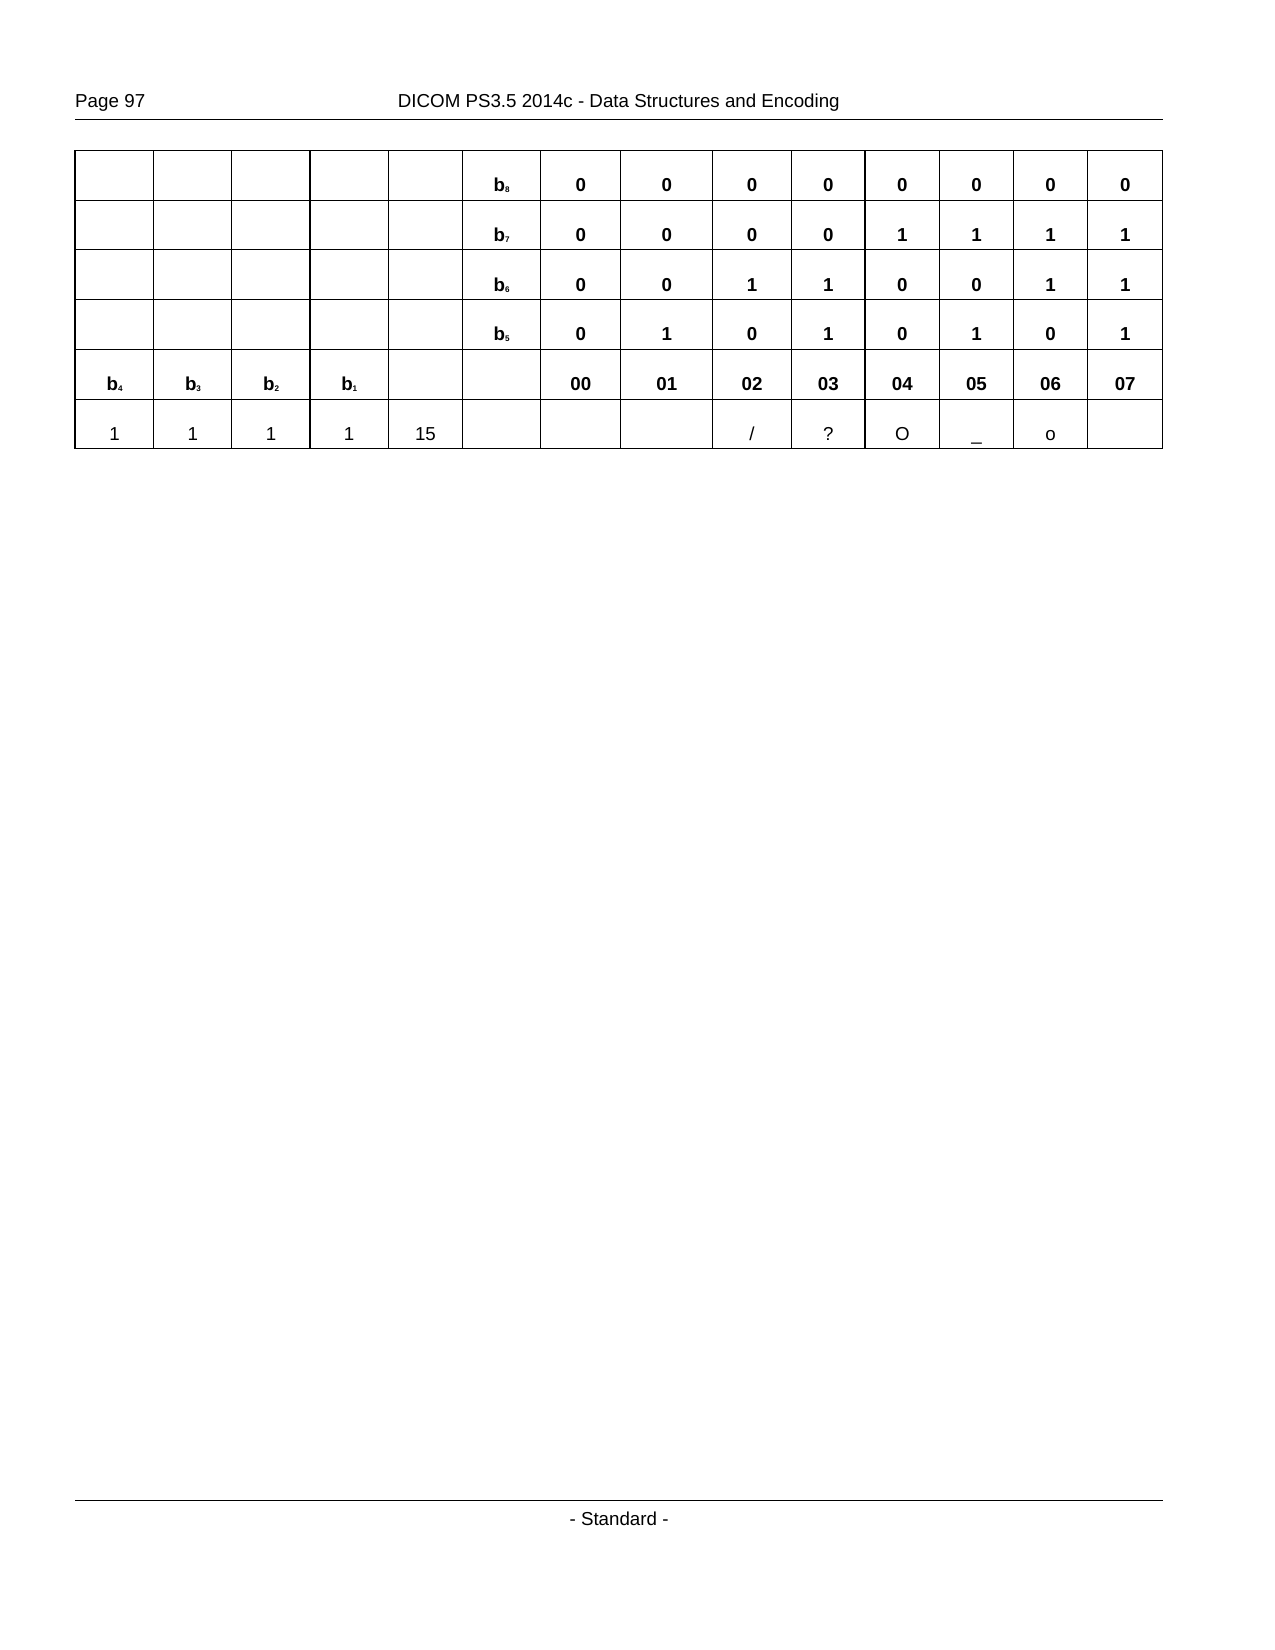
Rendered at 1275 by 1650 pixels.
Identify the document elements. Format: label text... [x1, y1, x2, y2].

table_header 0 [940, 151, 1013, 200]
table_cell 1 [866, 201, 939, 249]
table_header [311, 151, 388, 200]
table_cell ? [792, 400, 864, 448]
table_cell [232, 300, 309, 349]
table_cell O [866, 400, 939, 448]
table_cell [311, 201, 388, 249]
table_header 0 [541, 151, 620, 200]
table_cell 1 [1014, 250, 1087, 299]
table_cell 03 [792, 350, 864, 398]
table_cell [232, 201, 309, 249]
table_cell 07 [1088, 350, 1162, 398]
table_cell [311, 250, 388, 299]
table_cell [463, 400, 540, 448]
table_cell [154, 250, 231, 299]
table_cell [389, 300, 462, 349]
table_cell [311, 300, 388, 349]
table_cell b6 [463, 250, 540, 299]
table_header [154, 151, 231, 200]
table_cell 0 [713, 300, 791, 349]
table_header 0 [1014, 151, 1087, 200]
table_cell 04 [866, 350, 939, 398]
table_cell 0 [792, 201, 864, 249]
table_cell 1 [940, 300, 1013, 349]
table_cell [463, 350, 540, 398]
table_header [76, 151, 153, 200]
table_header 0 [1088, 151, 1162, 200]
table_cell [541, 400, 620, 448]
table_header [389, 151, 462, 200]
table_cell [389, 350, 462, 398]
table_cell 0 [621, 250, 712, 299]
table_cell 0 [866, 250, 939, 299]
table_cell 01 [621, 350, 712, 398]
table_cell 1 [1088, 250, 1162, 299]
table_header 0 [866, 151, 939, 200]
table_cell 0 [866, 300, 939, 349]
table_cell 1 [76, 400, 153, 448]
table_cell [76, 300, 153, 349]
table_header 0 [621, 151, 712, 200]
table_cell 0 [940, 250, 1013, 299]
table_cell 0 [541, 300, 620, 349]
table_cell [389, 250, 462, 299]
table_cell 0 [541, 201, 620, 249]
table_cell b5 [463, 300, 540, 349]
table_cell 02 [713, 350, 791, 398]
table_cell 00 [541, 350, 620, 398]
table_header 0 [713, 151, 791, 200]
table_cell 1 [713, 250, 791, 299]
table_cell b3 [154, 350, 231, 398]
table_cell 1 [1088, 300, 1162, 349]
table_header b8 [463, 151, 540, 200]
table_cell _ [940, 400, 1013, 448]
table_cell [76, 201, 153, 249]
table_cell [232, 250, 309, 299]
table_cell [1088, 400, 1162, 448]
table_cell b1 [311, 350, 388, 398]
table_cell [76, 250, 153, 299]
table_cell b2 [232, 350, 309, 398]
table_cell [154, 201, 231, 249]
table_cell 1 [154, 400, 231, 448]
table_cell 05 [940, 350, 1013, 398]
table_cell 0 [1014, 300, 1087, 349]
table_cell 0 [621, 201, 712, 249]
table_cell [621, 400, 712, 448]
table_header [232, 151, 309, 200]
table_cell 1 [792, 300, 864, 349]
table_cell b7 [463, 201, 540, 249]
table_cell 1 [1014, 201, 1087, 249]
table_cell 1 [792, 250, 864, 299]
table_cell 1 [1088, 201, 1162, 249]
table_cell 15 [389, 400, 462, 448]
table_cell [389, 201, 462, 249]
table_cell o [1014, 400, 1087, 448]
table_cell 06 [1014, 350, 1087, 398]
table_cell 1 [621, 300, 712, 349]
table_cell 1 [940, 201, 1013, 249]
table_cell 1 [232, 400, 309, 448]
table_cell [154, 300, 231, 349]
table_cell 0 [713, 201, 791, 249]
table_cell 1 [311, 400, 388, 448]
table_cell / [713, 400, 791, 448]
table_cell b4 [76, 350, 153, 398]
table_cell 0 [541, 250, 620, 299]
table_header 0 [792, 151, 864, 200]
